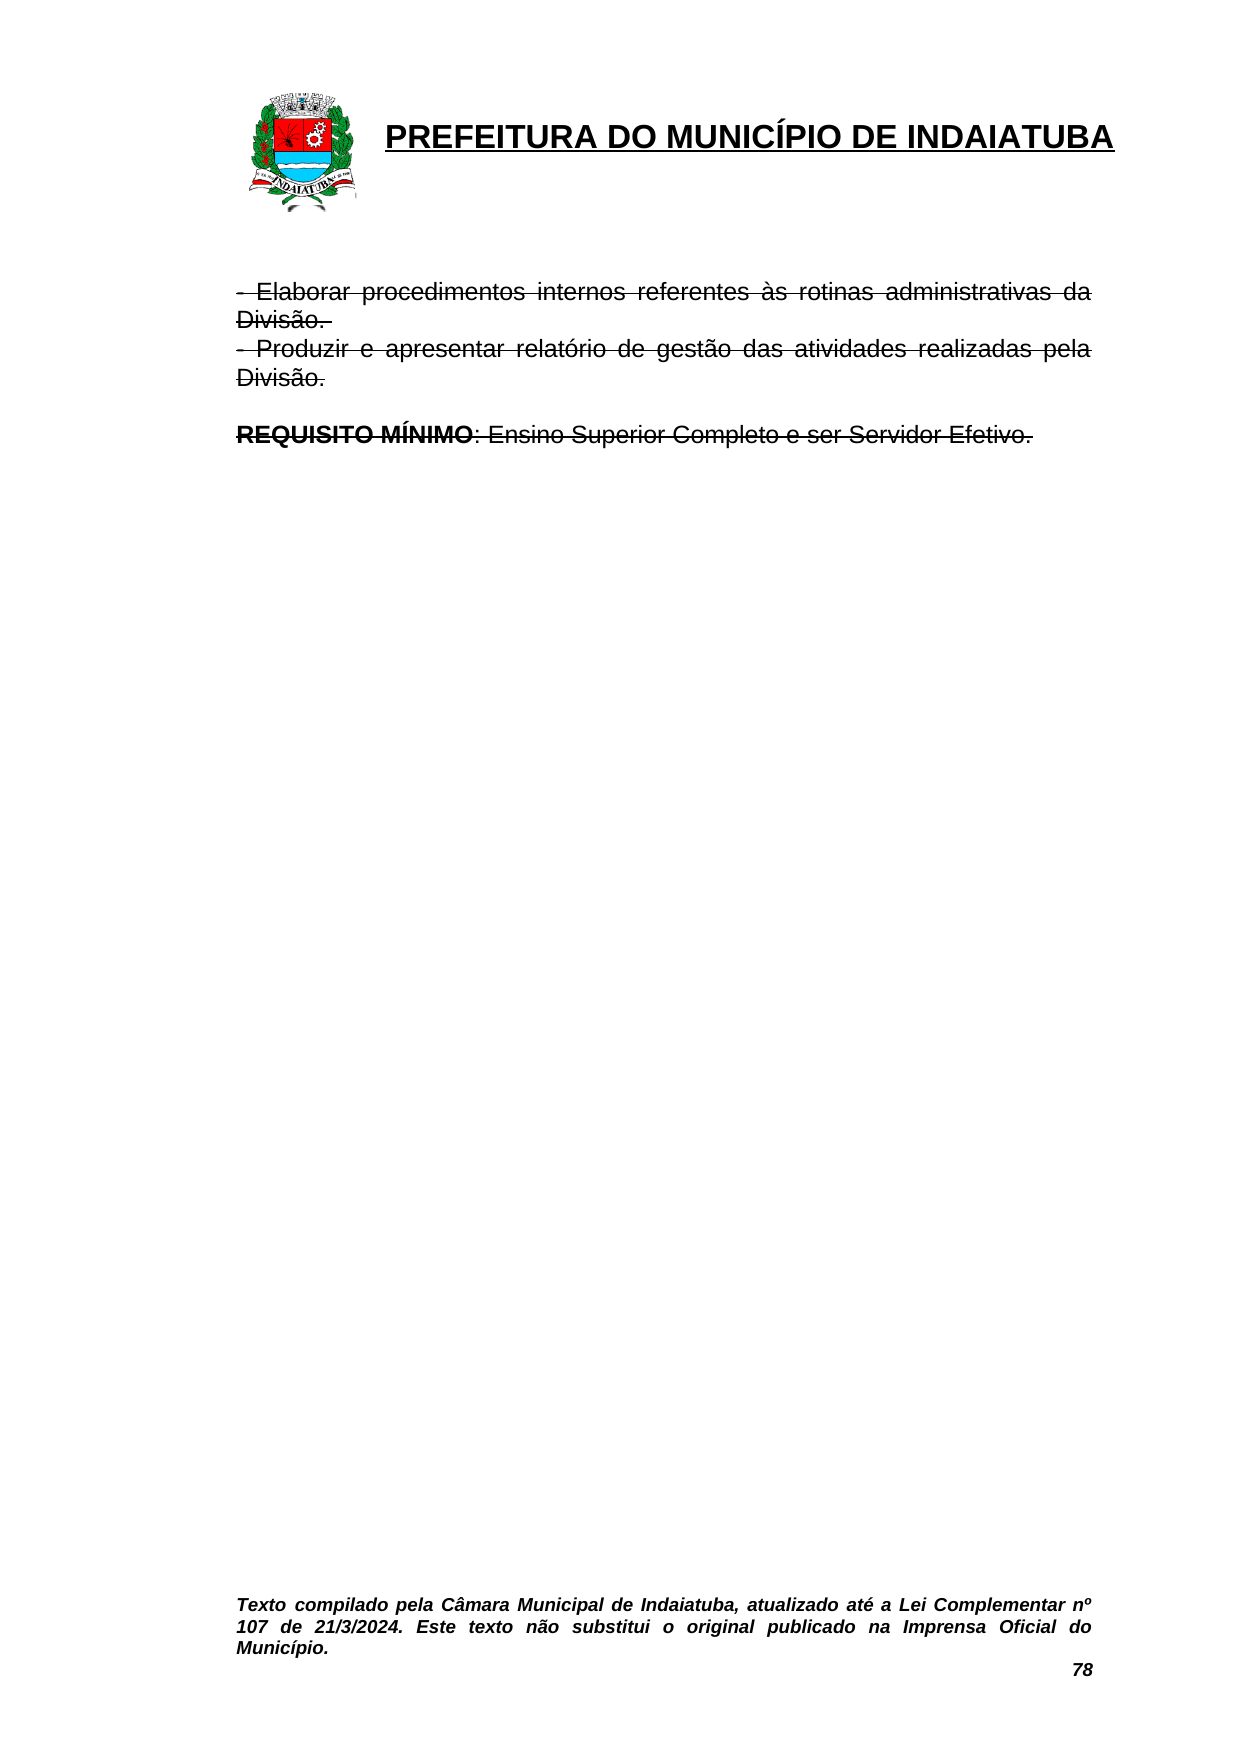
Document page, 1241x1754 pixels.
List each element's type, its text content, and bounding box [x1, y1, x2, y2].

text - Elaborar procedimentos internos referentes às rotinas administrativas da Divisão. [236, 277, 1093, 334]
text REQUISITO MÍNIMO: Ensino Superior Completo e ser Servidor Efetivo. [236, 420, 1093, 449]
text - Produzir e apresentar relatório de gestão das atividades realizadas pela Divisão. [236, 334, 1093, 392]
